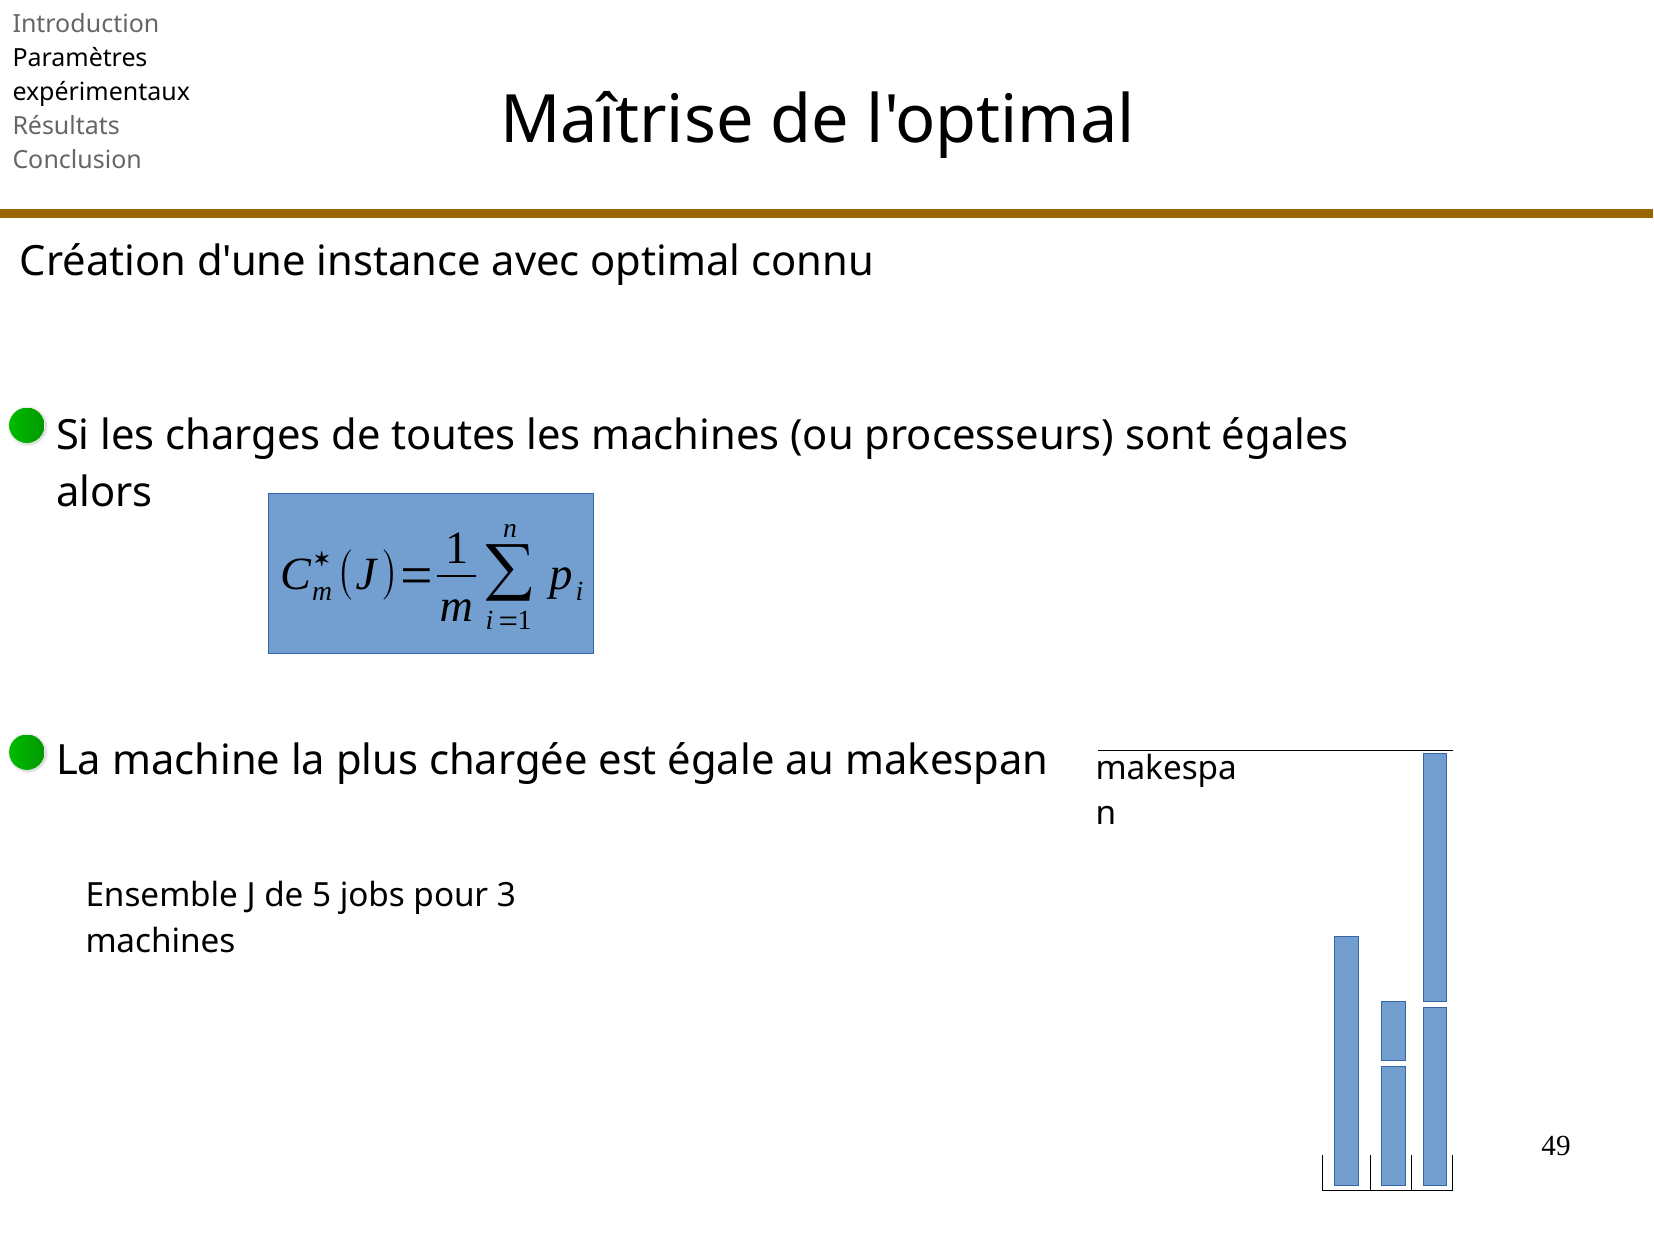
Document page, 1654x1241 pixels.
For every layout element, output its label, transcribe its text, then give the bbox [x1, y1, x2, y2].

picture [6, 732, 50, 774]
text_box [1423, 1007, 1447, 1186]
text_box [268, 493, 594, 511]
text_box La machine la plus chargée est égale au makespan [41, 722, 1081, 786]
text_box [1423, 753, 1447, 1002]
text_box Si les charges de toutes les machines (ou processeurs) sont égales alors [41, 397, 1441, 471]
text_box Ensemble J de 5 jobs pour 3 machines [70, 864, 674, 994]
title Maîtrise de l'optimal [82, 46, 1571, 187]
text_box [1381, 1001, 1406, 1061]
picture [6, 405, 50, 448]
text_box Introduction Paramètres expérimentaux Résultats Conclusion [0, 0, 347, 128]
text_box Création d'une instance avec optimal connu [4, 222, 922, 382]
picture [268, 511, 594, 636]
text_box [1334, 936, 1359, 1186]
text_box [268, 636, 594, 654]
text_box [1381, 1066, 1406, 1186]
text_box makespan [1080, 736, 1270, 790]
